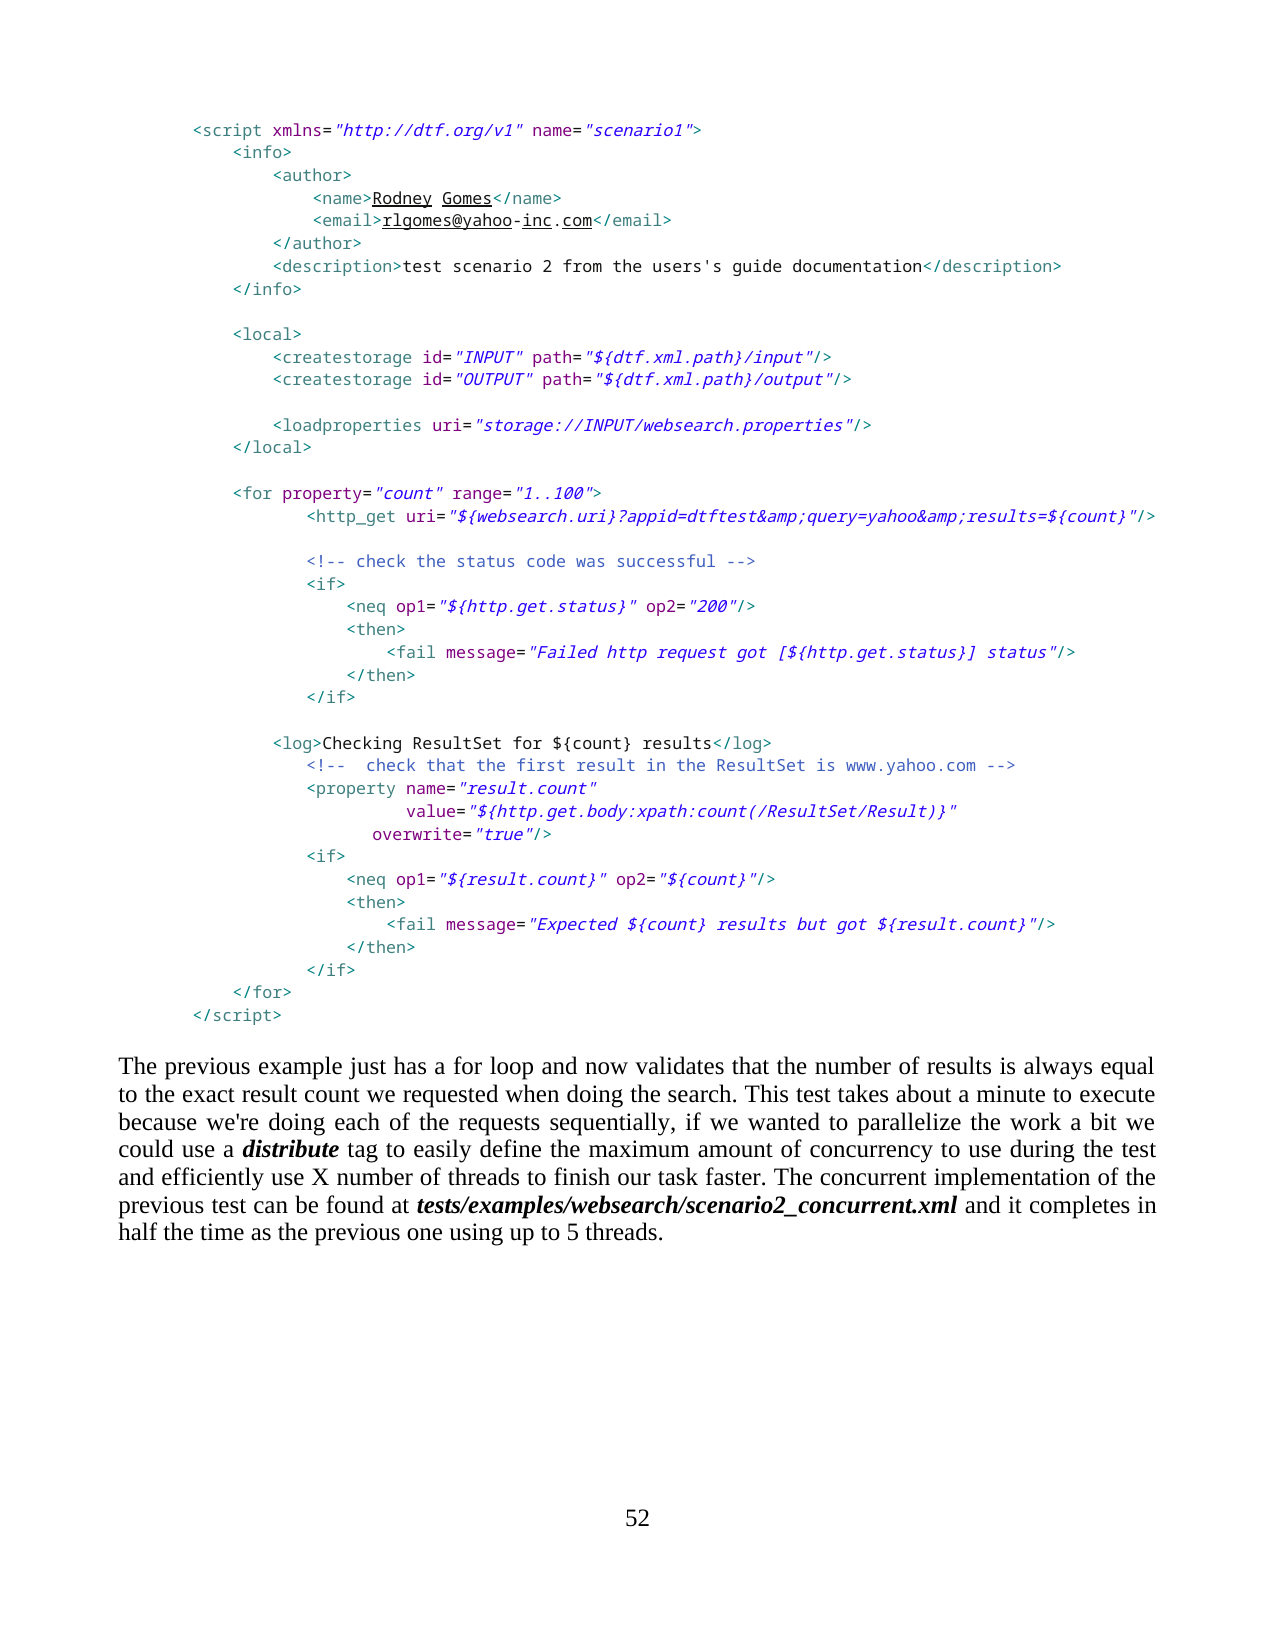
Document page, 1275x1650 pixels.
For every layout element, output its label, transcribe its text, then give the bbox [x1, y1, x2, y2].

text </info> [192, 277, 1157, 300]
text </for> [192, 981, 1157, 1004]
text <!-- check that the first result in the ResultSet is www.yahoo.com --> [192, 754, 1157, 777]
text <script xmlns="http://dtf.org/v1" name="scenario1"> [192, 118, 1157, 141]
text </then> [192, 663, 1157, 686]
text <then> [192, 890, 1157, 913]
text <createstorage id="OUTPUT" path="${dtf.xml.path}/output"/> [192, 368, 1157, 391]
text <if> [192, 572, 1157, 595]
text <log>Checking ResultSet for ${count} results</log> [192, 731, 1157, 754]
text <for property="count" range="1..100"> [192, 481, 1157, 504]
text The previous example just has a for loop and now validates that the number of results is always equal to the exact result count we requested when doing the search. This test takes about a minute to execute because we're doing each of the requests sequentially, if we wanted to parallelize the work a bit we could use a distribute tag to easily define the maximum amount of concurrency to use during the test and efficiently use X number of threads to finish our task faster. The concurrent implementation of the previous test can be found at tests/examples/websearch/scenario2_concurrent.xml and it completes in half the time as the previous one using up to 5 threads. [118, 1052, 1157, 1246]
text <loadproperties uri="storage://INPUT/websearch.properties"/> [192, 413, 1157, 436]
text value="${http.get.body:xpath:count(/ResultSet/Result)}" [192, 799, 1157, 822]
text <local> [192, 322, 1157, 345]
text </script> [192, 1004, 1157, 1026]
text <name>Rodney Gomes</name> [192, 186, 1157, 209]
text </author> [192, 232, 1157, 254]
text <author> [192, 163, 1157, 186]
text <!-- check the status code was successful --> [192, 549, 1157, 572]
text <if> [192, 845, 1157, 867]
text <then> [192, 618, 1157, 640]
text <property name="result.count" [192, 777, 1157, 799]
text </local> [192, 436, 1157, 459]
text <description>test scenario 2 from the users's guide documentation</description> [192, 254, 1157, 277]
text <neq op1="${result.count}" op2="${count}"/> [192, 867, 1157, 890]
text <email>rlgomes@yahoo-inc.com</email> [192, 209, 1157, 232]
text <info> [192, 141, 1157, 163]
text overwrite="true"/> [192, 822, 1157, 845]
text <fail message="Failed http request got [${http.get.status}] status"/> [192, 640, 1157, 663]
text </then> [192, 936, 1157, 958]
text </if> [192, 686, 1157, 708]
text <http_get uri="${websearch.uri}?appid=dtftest&amp;query=yahoo&amp;results=${count}"/> [192, 504, 1157, 527]
text </if> [192, 958, 1157, 981]
text <fail message="Expected ${count} results but got ${result.count}"/> [192, 913, 1157, 936]
text <neq op1="${http.get.status}" op2="200"/> [192, 595, 1157, 618]
text <createstorage id="INPUT" path="${dtf.xml.path}/input"/> [192, 345, 1157, 368]
